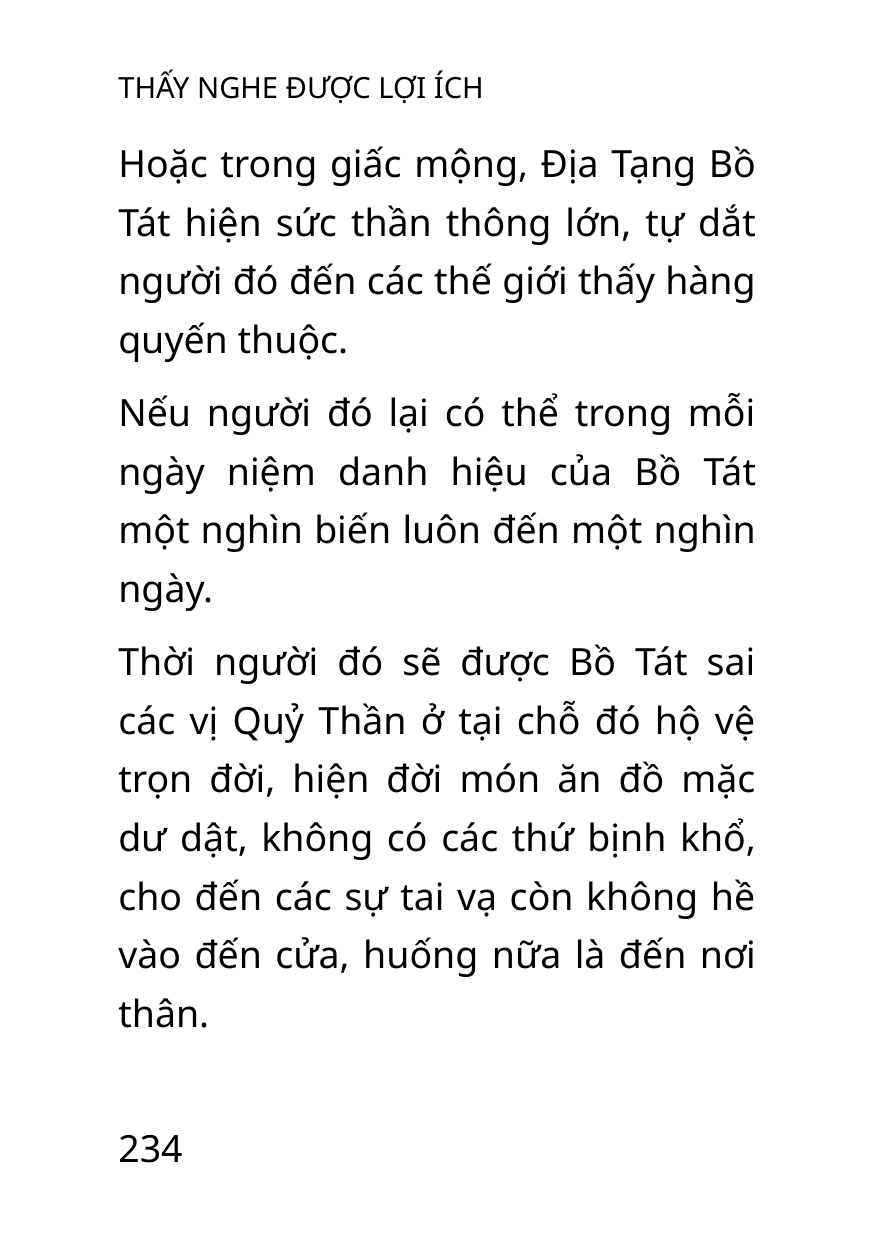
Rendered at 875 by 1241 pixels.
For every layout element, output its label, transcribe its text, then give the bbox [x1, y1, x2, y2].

text Nếu người đó lại có thể trong mỗi ngày niệm danh hiệu của Bồ Tát một nghìn biến luôn đến một nghìn ngày. [118, 386, 756, 613]
text Thời người đó sẽ được Bồ Tát sai các vị Quỷ Thần ở tại chỗ đó hộ vệ trọn đời, hiện đời món ăn đồ mặc dư dật, không có các thứ bịnh khổ, cho đến các sự tai vạ còn không hề vào đến cửa, huống nữa là đến nơi thân. [118, 636, 756, 1038]
text Hoặc trong giấc mộng, Địa Tạng Bồ Tát hiện sức thần thông lớn, tự dắt người đó đến các thế giới thấy hàng quyến thuộc. [118, 137, 756, 364]
